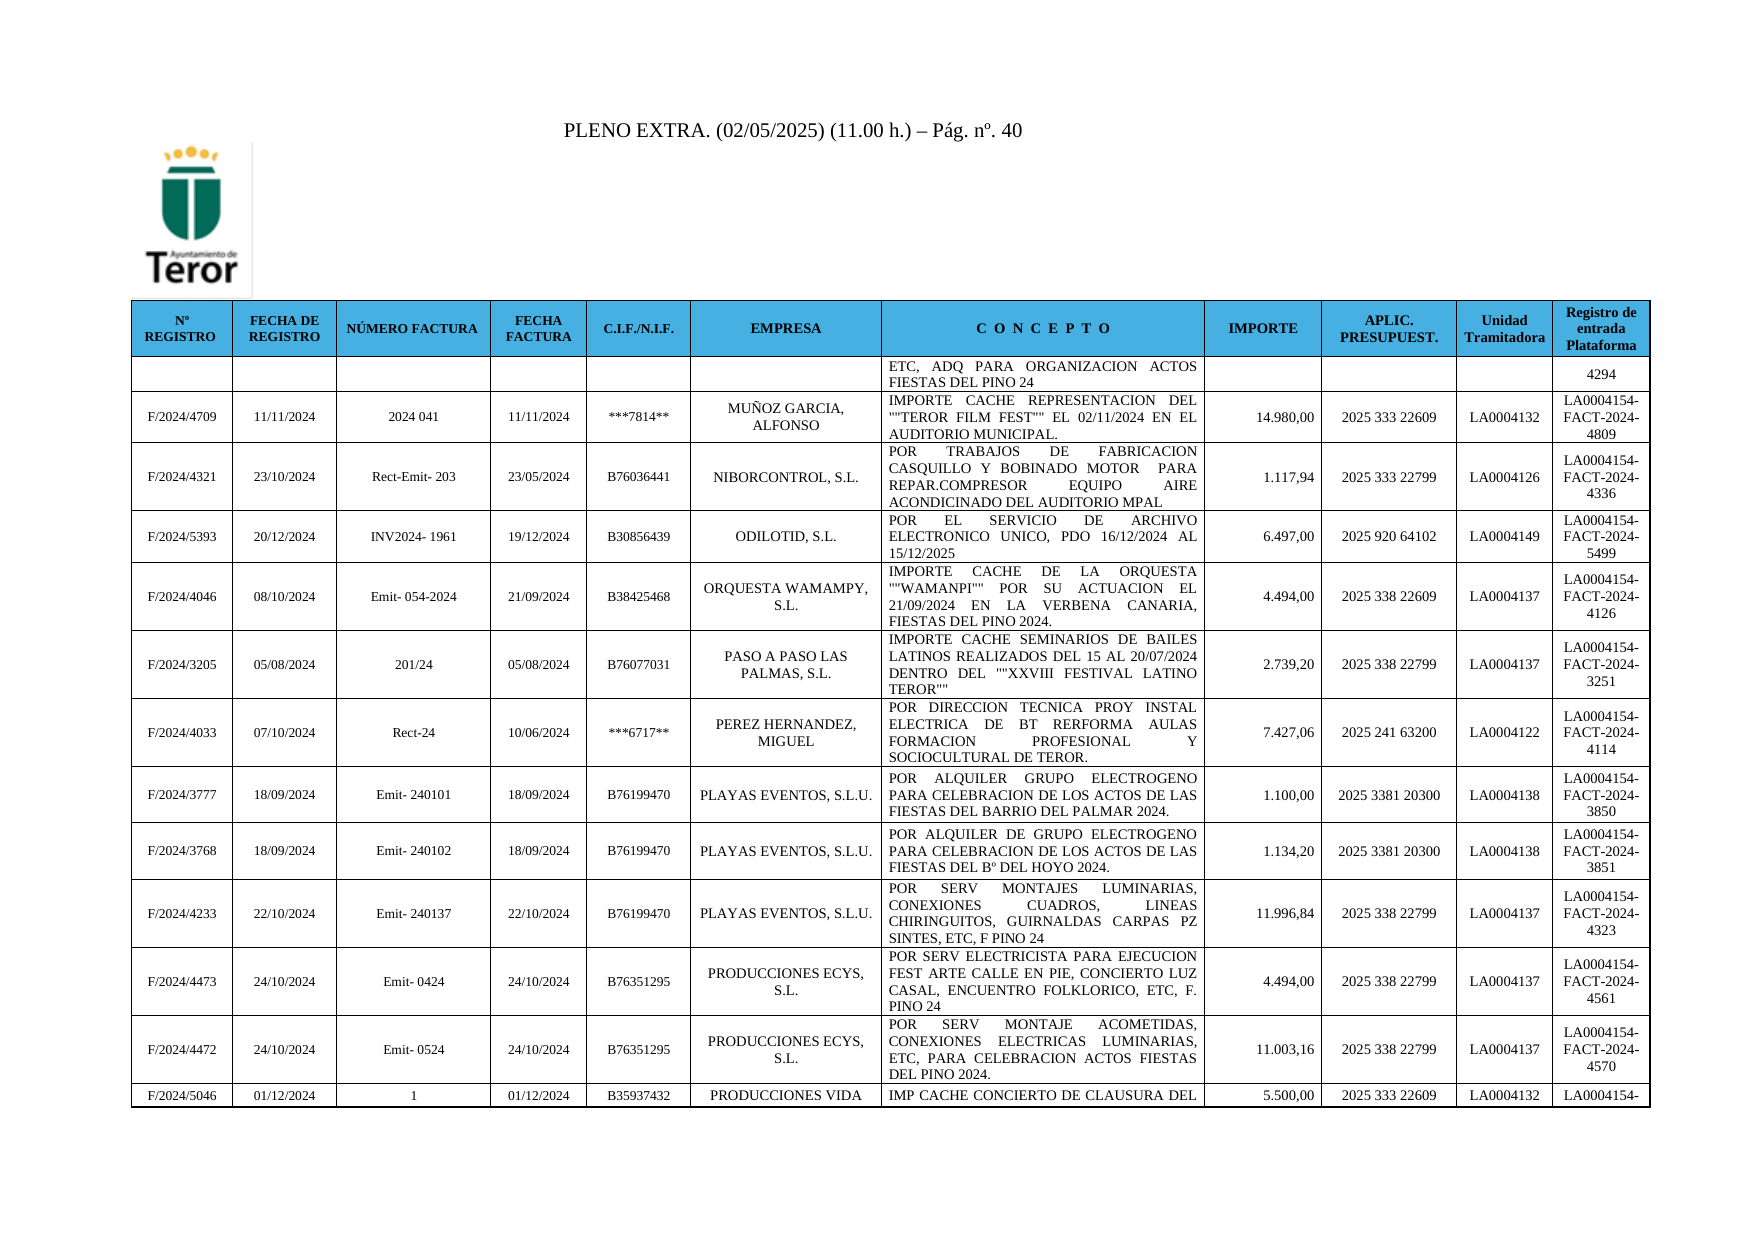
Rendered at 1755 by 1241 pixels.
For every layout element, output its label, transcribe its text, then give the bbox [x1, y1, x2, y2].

table_cell 22/10/2024 [491, 880, 586, 947]
table_cell PEREZ HERNANDEZ, MIGUEL [691, 699, 881, 766]
table_cell [587, 357, 690, 391]
table_cell F/2024/4046 [132, 563, 232, 630]
table_header FECHA DE REGISTRO [233, 301, 336, 356]
table_cell 201/24 [337, 631, 490, 698]
table_cell F/2024/5046 [132, 1084, 232, 1106]
table_cell 23/10/2024 [233, 443, 336, 510]
table_cell B30856439 [587, 511, 690, 562]
table_cell 2025 338 22609 [1322, 563, 1456, 630]
table_cell LA0004154-FACT-2024-4336 [1553, 443, 1649, 510]
table_cell PLAYAS EVENTOS, S.L.U. [691, 767, 881, 822]
table_cell B76351295 [587, 948, 690, 1015]
table_cell LA0004137 [1457, 563, 1552, 630]
table_cell IMP CACHE CONCIERTO DE CLAUSURA DEL [882, 1084, 1204, 1106]
table_cell 2025 241 63200 [1322, 699, 1456, 766]
table_cell ***6717** [587, 699, 690, 766]
table_cell PRODUCCIONES ECYS, S.L. [691, 948, 881, 1015]
table_cell IMPORTE CACHE REPRESENTACION DEL ""TEROR FILM FEST"" EL 02/11/2024 EN EL AUDITORIO MUNICIPAL. [882, 392, 1204, 442]
table_cell B76351295 [587, 1016, 690, 1083]
table_cell LA0004154-FACT-2024-3851 [1553, 823, 1649, 878]
table_cell 2025 920 64102 [1322, 511, 1456, 562]
table_cell [691, 357, 881, 391]
table_cell POR TRABAJOS DE FABRICACION CASQUILLO Y BOBINADO MOTOR PARA REPAR.COMPRESOR EQUIPO AIRE ACONDICINADO DEL AUDITORIO MPAL [882, 443, 1204, 510]
table_cell [233, 357, 336, 391]
table_cell 2025 333 22609 [1322, 1084, 1456, 1106]
table_cell 21/09/2024 [491, 563, 586, 630]
table_cell 19/12/2024 [491, 511, 586, 562]
table_cell Emit- 240137 [337, 880, 490, 947]
table_cell [1457, 357, 1552, 391]
table_cell Emit- 0424 [337, 948, 490, 1015]
table_cell B76077031 [587, 631, 690, 698]
table_cell [132, 357, 232, 391]
table_cell Emit- 240102 [337, 823, 490, 878]
table_cell F/2024/3777 [132, 767, 232, 822]
table_cell PLAYAS EVENTOS, S.L.U. [691, 880, 881, 947]
table_cell 18/09/2024 [491, 767, 586, 822]
table_cell PRODUCCIONES ECYS, S.L. [691, 1016, 881, 1083]
table_cell F/2024/4233 [132, 880, 232, 947]
table_cell LA0004154- [1553, 1084, 1649, 1106]
table_cell 24/10/2024 [233, 1016, 336, 1083]
table_cell 7.427,06 [1205, 699, 1321, 766]
table_cell LA0004137 [1457, 1016, 1552, 1083]
table_cell IMPORTE CACHE SEMINARIOS DE BAILES LATINOS REALIZADOS DEL 15 AL 20/07/2024 DENTRO DEL ""XXVIII FESTIVAL LATINO TEROR"" [882, 631, 1204, 698]
table_cell LA0004137 [1457, 880, 1552, 947]
table_cell LA0004154-FACT-2024-3850 [1553, 767, 1649, 822]
table_cell [1205, 357, 1321, 391]
table_cell [491, 357, 586, 391]
table_cell ETC, ADQ PARA ORGANIZACION ACTOS FIESTAS DEL PINO 24 [882, 357, 1204, 391]
table_cell POR SERV MONTAJE ACOMETIDAS, CONEXIONES ELECTRICAS LUMINARIAS, ETC, PARA CELEBRACION ACTOS FIESTAS DEL PINO 2024. [882, 1016, 1204, 1083]
table_cell 10/06/2024 [491, 699, 586, 766]
table_cell LA0004154-FACT-2024-4126 [1553, 563, 1649, 630]
table_cell B76199470 [587, 880, 690, 947]
table_cell F/2024/4033 [132, 699, 232, 766]
table_cell 14.980,00 [1205, 392, 1321, 442]
table_cell NIBORCONTROL, S.L. [691, 443, 881, 510]
table_cell 2025 338 22799 [1322, 948, 1456, 1015]
table_cell LA0004154-FACT-2024-5499 [1553, 511, 1649, 562]
table_cell ODILOTID, S.L. [691, 511, 881, 562]
table_cell 2025 333 22609 [1322, 392, 1456, 442]
table_cell MUÑOZ GARCIA, ALFONSO [691, 392, 881, 442]
table_header Registro de entrada Plataforma [1553, 301, 1649, 356]
table_cell 1.134,20 [1205, 823, 1321, 878]
table_cell 05/08/2024 [491, 631, 586, 698]
table_cell POR ALQUILER DE GRUPO ELECTROGENO PARA CELEBRACION DE LOS ACTOS DE LAS FIESTAS DEL Bº DEL HOYO 2024. [882, 823, 1204, 878]
table_cell 2025 338 22799 [1322, 1016, 1456, 1083]
table_cell 4294 [1553, 357, 1649, 391]
table_header FECHA FACTURA [491, 301, 586, 356]
table_cell 18/09/2024 [233, 767, 336, 822]
table_cell 5.500,00 [1205, 1084, 1321, 1106]
table_header C.I.F./N.I.F. [587, 301, 690, 356]
table_cell 2024 041 [337, 392, 490, 442]
table_cell LA0004132 [1457, 392, 1552, 442]
table_header NÚMERO FACTURA [337, 301, 490, 356]
table_cell LA0004154-FACT-2024-4323 [1553, 880, 1649, 947]
table_cell 08/10/2024 [233, 563, 336, 630]
table_cell LA0004137 [1457, 948, 1552, 1015]
table_cell F/2024/4321 [132, 443, 232, 510]
table_cell 05/08/2024 [233, 631, 336, 698]
table_cell [1322, 357, 1456, 391]
table_header IMPORTE [1205, 301, 1321, 356]
table_cell Rect-24 [337, 699, 490, 766]
table_cell POR ALQUILER GRUPO ELECTROGENO PARA CELEBRACION DE LOS ACTOS DE LAS FIESTAS DEL BARRIO DEL PALMAR 2024. [882, 767, 1204, 822]
table_cell F/2024/4472 [132, 1016, 232, 1083]
table_cell 20/12/2024 [233, 511, 336, 562]
table_cell ORQUESTA WAMAMPY, S.L. [691, 563, 881, 630]
table_cell 11/11/2024 [233, 392, 336, 442]
table_cell POR SERV MONTAJES LUMINARIAS, CONEXIONES CUADROS, LINEAS CHIRINGUITOS, GUIRNALDAS CARPAS PZ SINTES, ETC, F PINO 24 [882, 880, 1204, 947]
table_cell B76199470 [587, 767, 690, 822]
table_cell 11.003,16 [1205, 1016, 1321, 1083]
table_cell 1 [337, 1084, 490, 1106]
table_cell LA0004154-FACT-2024-4570 [1553, 1016, 1649, 1083]
table_header Unidad Tramitadora [1457, 301, 1552, 356]
table_cell 24/10/2024 [491, 948, 586, 1015]
table_cell LA0004154-FACT-2024-4561 [1553, 948, 1649, 1015]
table_cell INV2024- 1961 [337, 511, 490, 562]
table_cell LA0004126 [1457, 443, 1552, 510]
table_cell B76199470 [587, 823, 690, 878]
table_cell LA0004154-FACT-2024-4114 [1553, 699, 1649, 766]
table_cell 2025 3381 20300 [1322, 767, 1456, 822]
table_cell POR DIRECCION TECNICA PROY INSTAL ELECTRICA DE BT RERFORMA AULAS FORMACION PROFESIONAL Y SOCIOCULTURAL DE TEROR. [882, 699, 1204, 766]
table_cell 18/09/2024 [233, 823, 336, 878]
table_cell 24/10/2024 [233, 948, 336, 1015]
table_cell LA0004132 [1457, 1084, 1552, 1106]
table_cell LA0004154-FACT-2024-3251 [1553, 631, 1649, 698]
table_cell 01/12/2024 [491, 1084, 586, 1106]
table_cell B38425468 [587, 563, 690, 630]
table_cell 23/05/2024 [491, 443, 586, 510]
table_cell ***7814** [587, 392, 690, 442]
table_cell 1.117,94 [1205, 443, 1321, 510]
table_cell PASO A PASO LAS PALMAS, S.L. [691, 631, 881, 698]
table_cell F/2024/3768 [132, 823, 232, 878]
table_cell LA0004138 [1457, 823, 1552, 878]
table_cell 4.494,00 [1205, 948, 1321, 1015]
table_cell POR SERV ELECTRICISTA PARA EJECUCION FEST ARTE CALLE EN PIE, CONCIERTO LUZ CASAL, ENCUENTRO FOLKLORICO, ETC, F. PINO 24 [882, 948, 1204, 1015]
table_cell Emit- 240101 [337, 767, 490, 822]
table_cell LA0004154-FACT-2024-4809 [1553, 392, 1649, 442]
table_cell 01/12/2024 [233, 1084, 336, 1106]
table_cell 22/10/2024 [233, 880, 336, 947]
table_cell B76036441 [587, 443, 690, 510]
table_cell F/2024/5393 [132, 511, 232, 562]
table_cell F/2024/4473 [132, 948, 232, 1015]
table_cell LA0004137 [1457, 631, 1552, 698]
table_cell 18/09/2024 [491, 823, 586, 878]
table_cell LA0004138 [1457, 767, 1552, 822]
table_cell POR EL SERVICIO DE ARCHIVO ELECTRONICO UNICO, PDO 16/12/2024 AL 15/12/2025 [882, 511, 1204, 562]
table_cell 07/10/2024 [233, 699, 336, 766]
table_header C O N C E P T O [882, 301, 1204, 356]
table_cell LA0004149 [1457, 511, 1552, 562]
table_cell LA0004122 [1457, 699, 1552, 766]
table_cell PRODUCCIONES VIDA [691, 1084, 881, 1106]
table_cell 11/11/2024 [491, 392, 586, 442]
table_header APLIC. PRESUPUEST. [1322, 301, 1456, 356]
table_cell PLAYAS EVENTOS, S.L.U. [691, 823, 881, 878]
table_cell 24/10/2024 [491, 1016, 586, 1083]
table_header Nº REGISTRO [132, 301, 232, 356]
table_cell Rect-Emit- 203 [337, 443, 490, 510]
table_cell 2025 333 22799 [1322, 443, 1456, 510]
table_header EMPRESA [691, 301, 881, 356]
table_cell Emit- 0524 [337, 1016, 490, 1083]
table_cell F/2024/3205 [132, 631, 232, 698]
table_cell Emit- 054-2024 [337, 563, 490, 630]
table_cell IMPORTE CACHE DE LA ORQUESTA ""WAMANPI"" POR SU ACTUACION EL 21/09/2024 EN LA VERBENA CANARIA, FIESTAS DEL PINO 2024. [882, 563, 1204, 630]
table_cell 2025 3381 20300 [1322, 823, 1456, 878]
table_cell 1.100,00 [1205, 767, 1321, 822]
table_cell B35937432 [587, 1084, 690, 1106]
table_cell 2025 338 22799 [1322, 631, 1456, 698]
table_cell 6.497,00 [1205, 511, 1321, 562]
table_cell 2025 338 22799 [1322, 880, 1456, 947]
table_cell 4.494,00 [1205, 563, 1321, 630]
table_cell 11.996,84 [1205, 880, 1321, 947]
table_cell [337, 357, 490, 391]
table_cell F/2024/4709 [132, 392, 232, 442]
table_cell 2.739,20 [1205, 631, 1321, 698]
